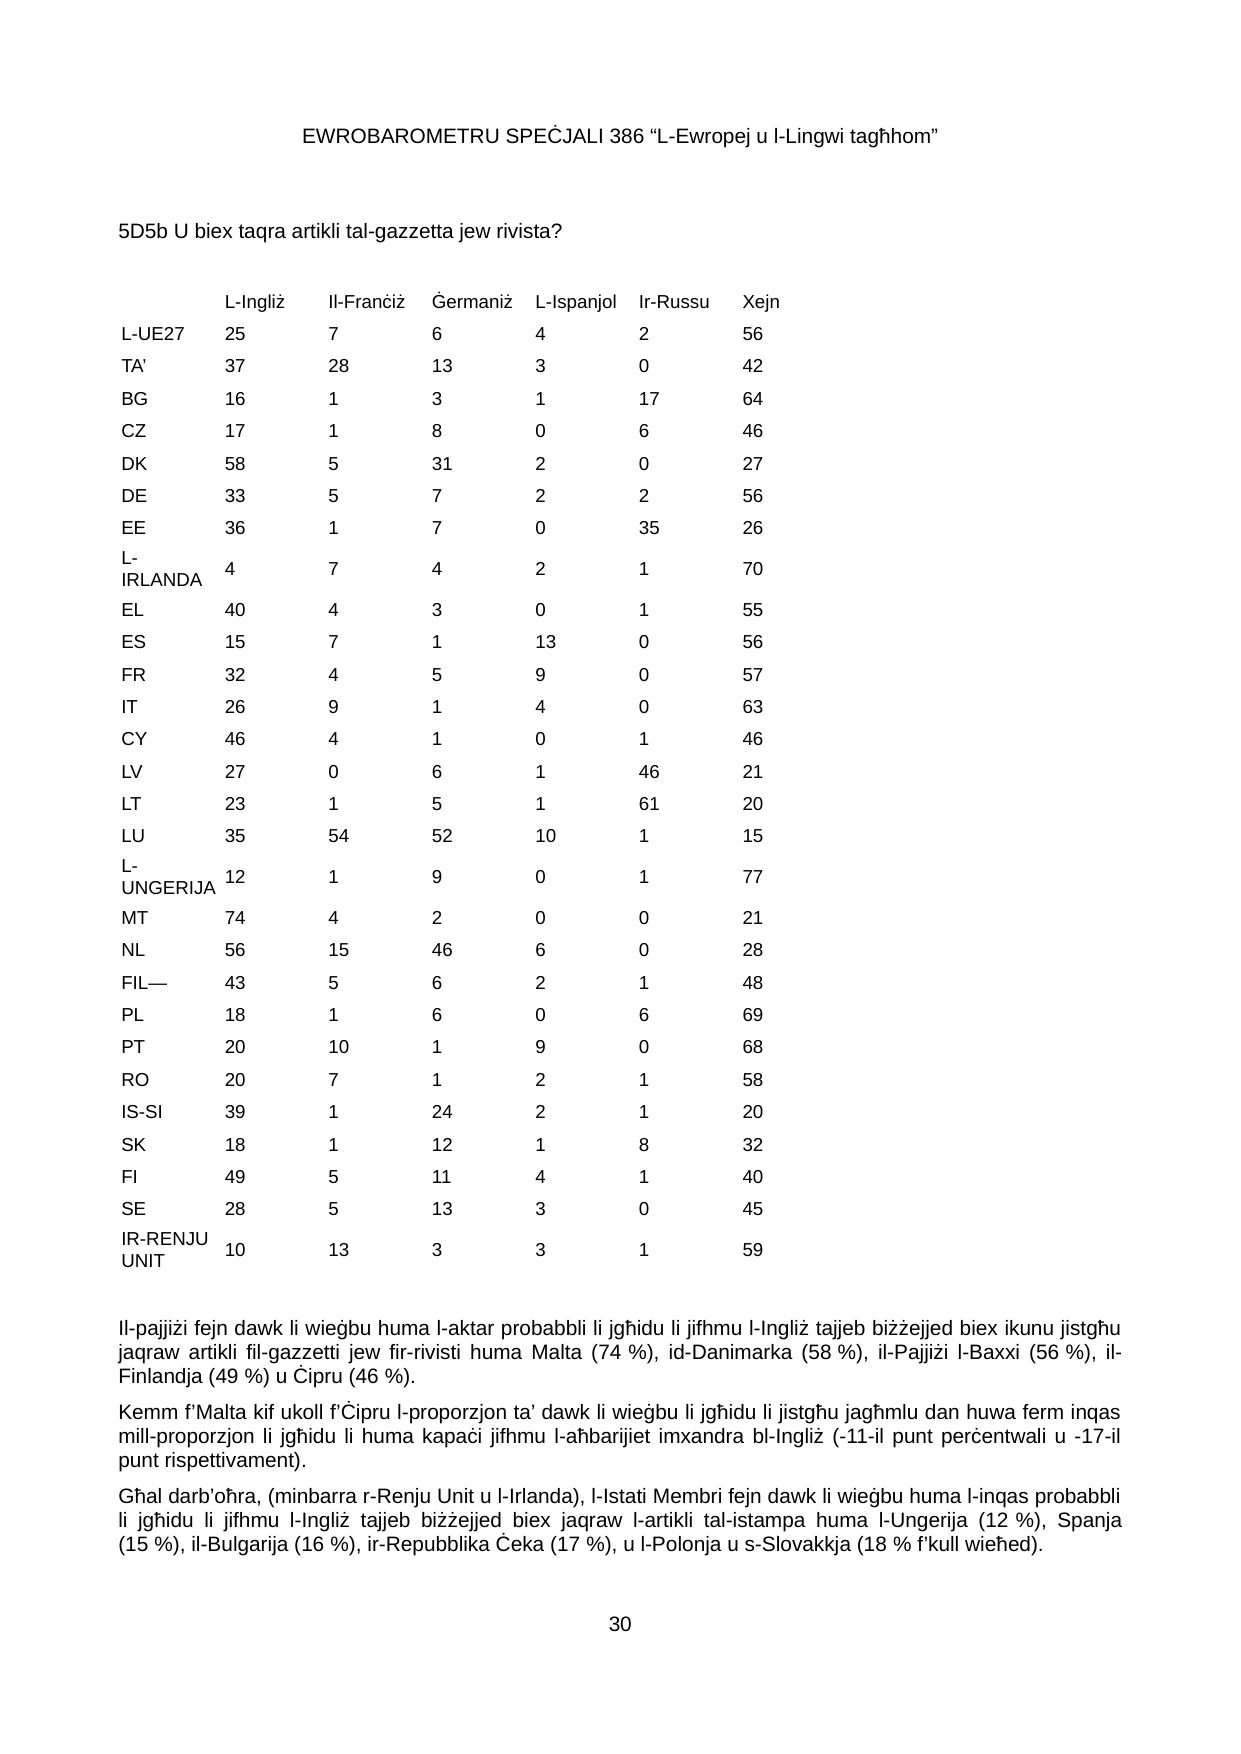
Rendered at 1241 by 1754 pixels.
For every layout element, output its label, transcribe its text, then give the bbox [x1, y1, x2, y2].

table_cell 43 [222, 966, 325, 998]
table_cell 15 [325, 934, 429, 966]
table_cell 54 [325, 820, 429, 852]
table_cell LT [118, 788, 222, 820]
table_cell 5 [325, 1193, 429, 1225]
table_cell 2 [532, 1063, 636, 1096]
table_cell 17 [222, 415, 325, 447]
table_cell 2 [532, 447, 636, 479]
table_cell 1 [429, 723, 532, 755]
table_header Ġermaniż [429, 285, 532, 317]
table_cell L-UE27 [118, 318, 222, 350]
table_cell 15 [739, 820, 843, 852]
table_cell 68 [739, 1031, 843, 1063]
table_cell 2 [636, 318, 739, 350]
table_cell 28 [739, 934, 843, 966]
table_cell 39 [222, 1096, 325, 1128]
table_cell 7 [325, 626, 429, 658]
table_cell 56 [222, 934, 325, 966]
table_cell 5 [429, 658, 532, 690]
table_cell 0 [636, 1031, 739, 1063]
table_cell 59 [739, 1225, 843, 1274]
table_cell 4 [325, 658, 429, 690]
table_cell 21 [739, 901, 843, 934]
table_cell 0 [636, 934, 739, 966]
table_cell LU [118, 820, 222, 852]
table_cell 5 [325, 447, 429, 479]
table_cell 74 [222, 901, 325, 934]
table_cell 1 [636, 544, 739, 593]
table_cell EE [118, 512, 222, 544]
table_cell 1 [636, 1225, 739, 1274]
table_cell 46 [739, 415, 843, 447]
table_cell 6 [636, 999, 739, 1031]
table_cell 5 [325, 1160, 429, 1193]
table_cell L-UNGERIJA [118, 852, 222, 901]
table_cell 36 [222, 512, 325, 544]
table_cell 15 [222, 626, 325, 658]
table_cell 2 [429, 901, 532, 934]
table_cell 0 [532, 852, 636, 901]
table_cell 6 [429, 755, 532, 787]
table_cell 61 [636, 788, 739, 820]
table_cell 13 [325, 1225, 429, 1274]
table_cell 13 [429, 1193, 532, 1225]
table_cell 1 [636, 593, 739, 626]
table_cell 0 [636, 690, 739, 723]
table_cell FR [118, 658, 222, 690]
table_cell 46 [429, 934, 532, 966]
table_cell 1 [325, 415, 429, 447]
table_cell 0 [636, 1193, 739, 1225]
table_cell 3 [429, 382, 532, 414]
table_cell 11 [429, 1160, 532, 1193]
text Il-pajjiżi fejn dawk li wieġbu huma l-aktar probabbli li jgħidu li jifhmu l-Ingliż tajjeb biżżejjed biex ikunu jistgħu jaqraw artikli fil-gazzetti jew fir-rivisti huma Malta (74 %), id-Danimarka (58 %), il-Pajjiżi l-Baxxi (56 %), il-Finlandja (49 %) u Ċipru (46 %). [118, 1316, 1122, 1388]
table_cell 3 [429, 593, 532, 626]
table_cell 0 [532, 999, 636, 1031]
table_cell 31 [429, 447, 532, 479]
table_cell 1 [636, 1063, 739, 1096]
table_cell MT [118, 901, 222, 934]
table_cell 7 [429, 512, 532, 544]
table_cell 1 [636, 1096, 739, 1128]
table_cell 0 [532, 593, 636, 626]
table_cell 46 [636, 755, 739, 787]
table_cell PL [118, 999, 222, 1031]
table_cell 2 [636, 479, 739, 512]
table_cell 4 [429, 544, 532, 593]
table_cell 20 [222, 1063, 325, 1096]
table_cell SE [118, 1193, 222, 1225]
table_cell 4 [532, 318, 636, 350]
table_cell 1 [532, 788, 636, 820]
table_cell 56 [739, 318, 843, 350]
table_header L-Ispanjol [532, 285, 636, 317]
table_cell 24 [429, 1096, 532, 1128]
table_cell 70 [739, 544, 843, 593]
table_header Ir-Russu [636, 285, 739, 317]
table_cell 4 [325, 723, 429, 755]
table_cell 1 [429, 1031, 532, 1063]
table_cell 1 [636, 723, 739, 755]
table_cell 8 [636, 1128, 739, 1160]
table_cell 12 [429, 1128, 532, 1160]
table_cell 28 [325, 350, 429, 382]
table_cell 7 [325, 318, 429, 350]
table_cell 3 [532, 1193, 636, 1225]
table_cell 23 [222, 788, 325, 820]
table_cell 8 [429, 415, 532, 447]
text 5D5b U biex taqra artikli tal-gazzetta jew rivista? [118, 219, 1122, 243]
table_cell 57 [739, 658, 843, 690]
table_cell 49 [222, 1160, 325, 1193]
table_cell 20 [739, 1096, 843, 1128]
table_cell 10 [532, 820, 636, 852]
table_cell 9 [429, 852, 532, 901]
table_cell 16 [222, 382, 325, 414]
table_cell 56 [739, 626, 843, 658]
table_cell 46 [222, 723, 325, 755]
table_cell 32 [739, 1128, 843, 1160]
table_header Il-Franċiż [325, 285, 429, 317]
table_cell 48 [739, 966, 843, 998]
table_cell 26 [222, 690, 325, 723]
table_cell 40 [739, 1160, 843, 1193]
table_cell 1 [636, 966, 739, 998]
table_cell 20 [222, 1031, 325, 1063]
table_cell 1 [532, 1128, 636, 1160]
table_cell RO [118, 1063, 222, 1096]
table_cell 7 [325, 1063, 429, 1096]
table_cell 18 [222, 999, 325, 1031]
table_cell ES [118, 626, 222, 658]
table_cell DK [118, 447, 222, 479]
table_cell BG [118, 382, 222, 414]
table_cell NL [118, 934, 222, 966]
table_cell 1 [636, 852, 739, 901]
table_cell 1 [325, 852, 429, 901]
table_cell 46 [739, 723, 843, 755]
table_cell 1 [429, 1063, 532, 1096]
table_cell 2 [532, 1096, 636, 1128]
table_cell 0 [532, 901, 636, 934]
table_cell CY [118, 723, 222, 755]
table_cell 0 [636, 658, 739, 690]
table_cell 10 [325, 1031, 429, 1063]
table_cell 69 [739, 999, 843, 1031]
table_cell 0 [532, 723, 636, 755]
table_cell IS-SI [118, 1096, 222, 1128]
table_cell 13 [532, 626, 636, 658]
table_cell 1 [532, 382, 636, 414]
table_cell 7 [429, 479, 532, 512]
table_cell 3 [429, 1225, 532, 1274]
table_cell FI [118, 1160, 222, 1193]
table_cell 12 [222, 852, 325, 901]
table_cell 0 [636, 350, 739, 382]
table_cell 6 [429, 318, 532, 350]
table_cell FIL— [118, 966, 222, 998]
table_cell 1 [325, 1096, 429, 1128]
table_cell 6 [532, 934, 636, 966]
table_cell PT [118, 1031, 222, 1063]
table_cell 10 [222, 1225, 325, 1274]
table_cell 0 [532, 512, 636, 544]
table_cell 0 [636, 626, 739, 658]
table_cell IR-RENJU UNIT [118, 1225, 222, 1274]
table_cell L-IRLANDA [118, 544, 222, 593]
table_cell 0 [636, 447, 739, 479]
table_cell 6 [636, 415, 739, 447]
table_cell IT [118, 690, 222, 723]
table_cell 2 [532, 544, 636, 593]
table_cell 1 [429, 626, 532, 658]
table_cell CZ [118, 415, 222, 447]
table_cell 45 [739, 1193, 843, 1225]
table_cell 9 [325, 690, 429, 723]
table_cell 2 [532, 966, 636, 998]
table_cell 4 [325, 593, 429, 626]
table_cell 32 [222, 658, 325, 690]
table_cell 6 [429, 966, 532, 998]
table_cell 3 [532, 350, 636, 382]
table_cell 20 [739, 788, 843, 820]
table_cell 33 [222, 479, 325, 512]
table_cell 1 [636, 820, 739, 852]
table_cell 27 [222, 755, 325, 787]
table_cell 35 [636, 512, 739, 544]
table_cell 1 [325, 512, 429, 544]
table_cell 4 [532, 1160, 636, 1193]
table_cell 0 [532, 415, 636, 447]
table_header L-Ingliż [222, 285, 325, 317]
table_header [118, 285, 222, 317]
table_cell 1 [325, 1128, 429, 1160]
table_cell 77 [739, 852, 843, 901]
table_cell 35 [222, 820, 325, 852]
table_cell 4 [532, 690, 636, 723]
table_cell 37 [222, 350, 325, 382]
table_cell EL [118, 593, 222, 626]
table_cell 5 [429, 788, 532, 820]
table_cell 26 [739, 512, 843, 544]
table_cell 27 [739, 447, 843, 479]
table_cell 5 [325, 966, 429, 998]
table_cell LV [118, 755, 222, 787]
table_cell SK [118, 1128, 222, 1160]
table_cell 40 [222, 593, 325, 626]
table_cell 1 [325, 382, 429, 414]
table_cell 9 [532, 658, 636, 690]
table_cell 1 [636, 1160, 739, 1193]
table_cell 7 [325, 544, 429, 593]
table_cell 28 [222, 1193, 325, 1225]
table_cell 56 [739, 479, 843, 512]
table_cell 63 [739, 690, 843, 723]
table_cell 21 [739, 755, 843, 787]
table_cell 0 [325, 755, 429, 787]
table_cell 6 [429, 999, 532, 1031]
table_cell 2 [532, 479, 636, 512]
table_cell 9 [532, 1031, 636, 1063]
table_cell 55 [739, 593, 843, 626]
table_cell 58 [739, 1063, 843, 1096]
text Kemm f’Malta kif ukoll f’Ċipru l-proporzjon ta’ dawk li wieġbu li jgħidu li jistgħu jagħmlu dan huwa ferm inqas mill-proporzjon li jgħidu li huma kapaċi jifhmu l-aħbarijiet imxandra bl-Ingliż (-11-il punt perċentwali u -17-il punt rispettivament). [118, 1400, 1122, 1472]
table_header Xejn [739, 285, 843, 317]
table_cell DE [118, 479, 222, 512]
table_cell 18 [222, 1128, 325, 1160]
table_cell 64 [739, 382, 843, 414]
table_cell TA’ [118, 350, 222, 382]
table_cell 5 [325, 479, 429, 512]
table_cell 3 [532, 1225, 636, 1274]
table_cell 17 [636, 382, 739, 414]
table_cell 1 [325, 788, 429, 820]
table_cell 4 [222, 544, 325, 593]
table_cell 42 [739, 350, 843, 382]
table_cell 58 [222, 447, 325, 479]
table_cell 1 [532, 755, 636, 787]
table_cell 25 [222, 318, 325, 350]
table_cell 4 [325, 901, 429, 934]
table_cell 0 [636, 901, 739, 934]
table_cell 1 [429, 690, 532, 723]
text Għal darb’oħra, (minbarra r-Renju Unit u l-Irlanda), l-Istati Membri fejn dawk li wieġbu huma l-inqas probabbli li jgħidu li jifhmu l-Ingliż tajjeb biżżejjed biex jaqraw l-artikli tal-istampa huma l-Ungerija (12 %), Spanja (15 %), il-Bulgarija (16 %), ir-Repubblika Ċeka (17 %), u l-Polonja u s-Slovakkja (18 % f’kull wieħed). [118, 1483, 1122, 1555]
table_cell 52 [429, 820, 532, 852]
table_cell 13 [429, 350, 532, 382]
table_cell 1 [325, 999, 429, 1031]
